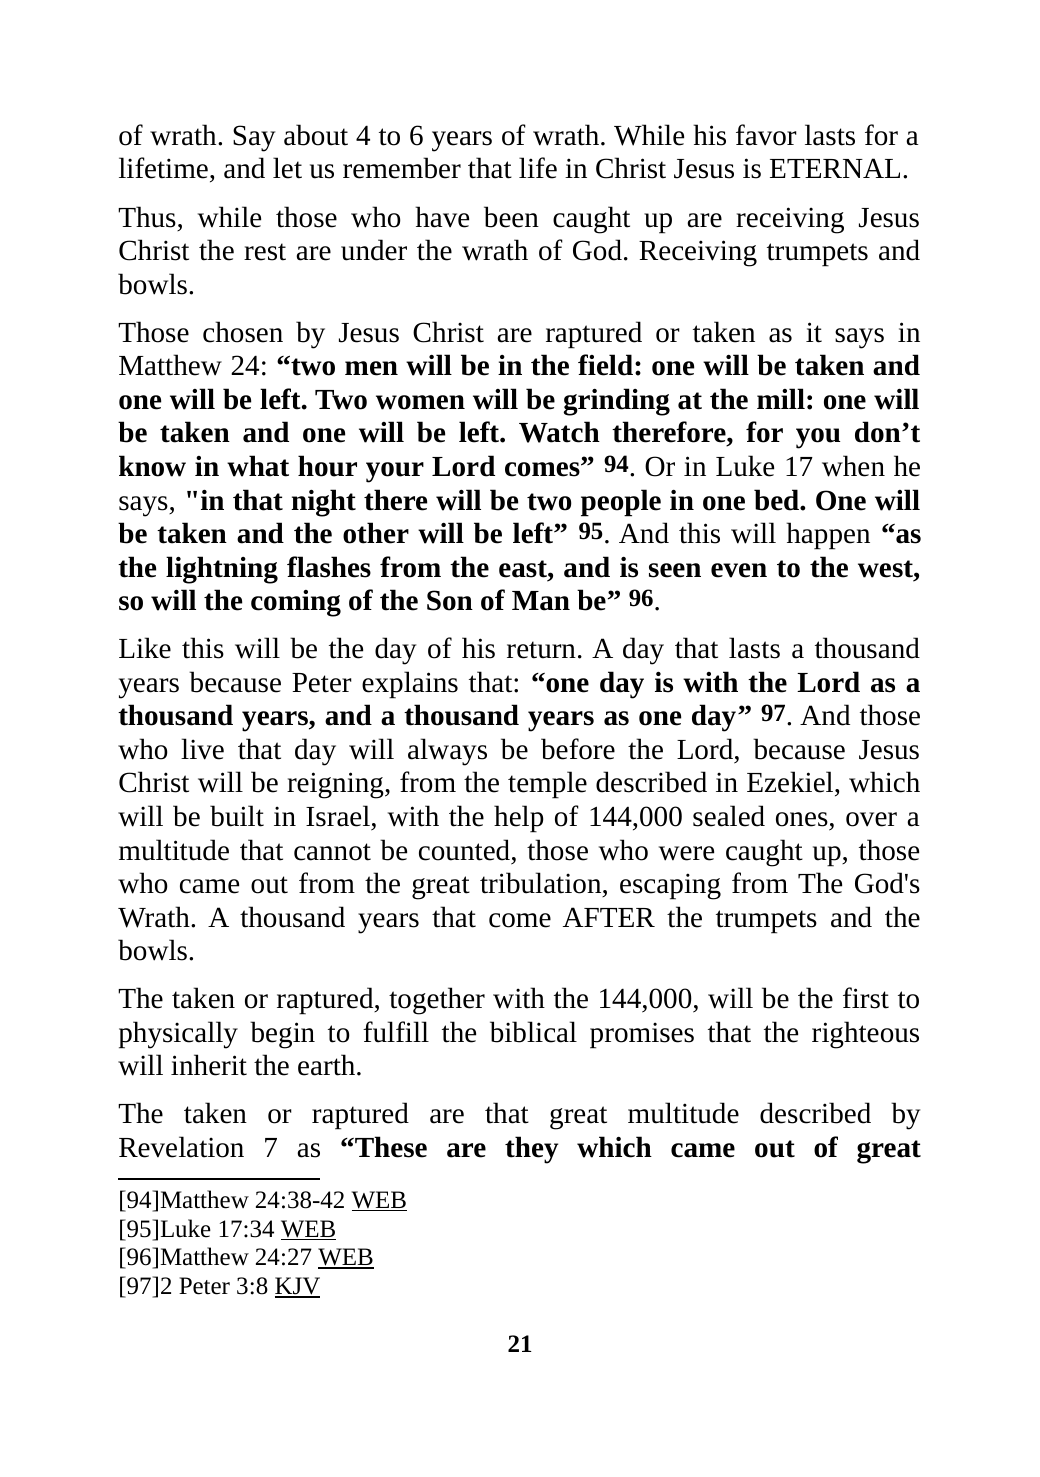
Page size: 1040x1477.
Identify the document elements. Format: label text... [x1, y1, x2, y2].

text 2 Peter 3:8 KJV [118, 1271, 921, 1300]
text The taken or raptured are that great multitude described by Revelation 7 as “These are they which came out of great [118, 1097, 921, 1164]
text of wrath. Say about 4 to 6 years of wrath. While his favor lasts for a lifetime, and let us remember that life in Christ Jesus is ETERNAL. [118, 118, 921, 185]
text Matthew 24:38-42 WEB [118, 1185, 921, 1214]
text Luke 17:34 WEB [118, 1214, 921, 1242]
text The taken or raptured, together with the 144,000, will be the first to physically begin to fulfill the biblical promises that the righteous will inherit the earth. [118, 981, 921, 1082]
text Those chosen by Jesus Christ are raptured or taken as it says in Matthew 24: “two men will be in the field: one will be taken and one will be left. Two women will be grinding at the mill: one will be taken and one will be left. Watch therefore, for you don’t know in what hour your Lord comes” . Or in Luke 17 when he says, "in that night there will be two people in one bed. One will be taken and the other will be left” . And this will happen “as the lightning flashes from the east, and is seen even to the west, so will the coming of the Son of Man be” . [118, 315, 921, 617]
text Thus, while those who have been caught up are receiving Jesus Christ the rest are under the wrath of God. Receiving trumpets and bowls. [118, 200, 921, 300]
text Like this will be the day of his return. A day that lasts a thousand years because Peter explains that: “one day is with the Lord as a thousand years, and a thousand years as one day” . And those who live that day will always be before the Lord, because Jesus Christ will be reigning, from the temple described in Ezekiel, which will be built in Israel, with the help of 144,000 sealed ones, over a multitude that cannot be counted, those who were caught up, those who came out from the great tribulation, escaping from The God's Wrath. A thousand years that come AFTER the trumpets and the bowls. [118, 631, 921, 967]
text Matthew 24:27 WEB [118, 1242, 921, 1271]
